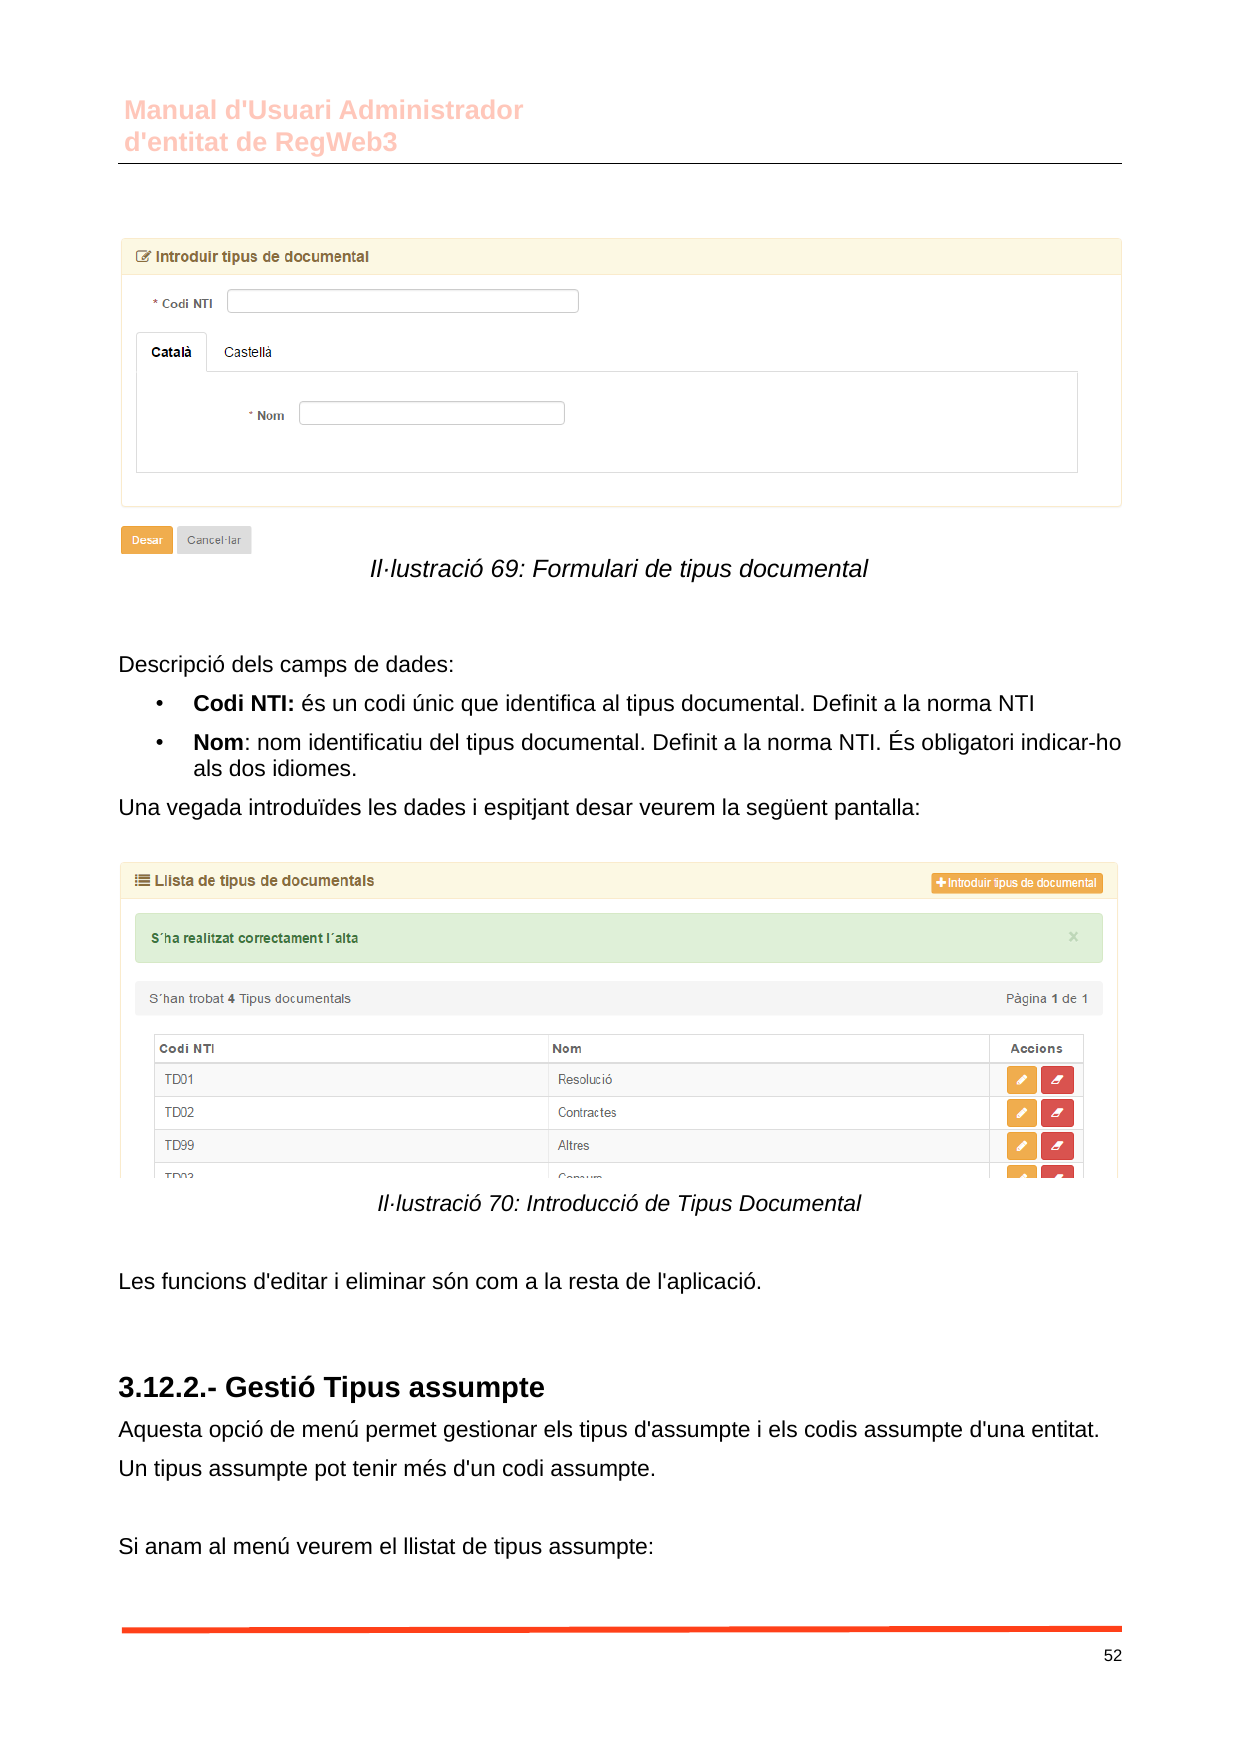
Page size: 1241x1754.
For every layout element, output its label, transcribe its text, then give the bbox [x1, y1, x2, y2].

text Si anam al menú veurem el llistat de tipus assumpte: [118, 1533, 1122, 1559]
text Una vegada introduïdes les dades i espitjant desar veurem la següent pantalla: [118, 794, 1122, 820]
text Un tipus assumpte pot tenir més d'un codi assumpte. [118, 1455, 1122, 1482]
list Nom: nom identificatiu del tipus documental. Definit a la norma NTI. És obligatori indicar-ho als dos idiomes. [156, 729, 1122, 782]
subtitle Gestió Tipus assumpte [118, 1370, 1122, 1404]
text Aquesta opció de menú permet gestionar els tipus d'assumpte i els codis assumpte d'una entitat. [118, 1416, 1122, 1443]
text Il·lustració 69: Formulari de tipus documental [118, 554, 1122, 582]
text Descripció dels camps de dades: [118, 651, 1122, 677]
list Codi NTI: és un codi únic que identifica al tipus documental. Definit a la norma NTI [156, 690, 1122, 716]
text Il·lustració 70: Introducció de Tipus Documental [118, 1190, 1122, 1216]
text Les funcions d'editar i eliminar són com a la resta de l'aplicació. [118, 1268, 1122, 1294]
